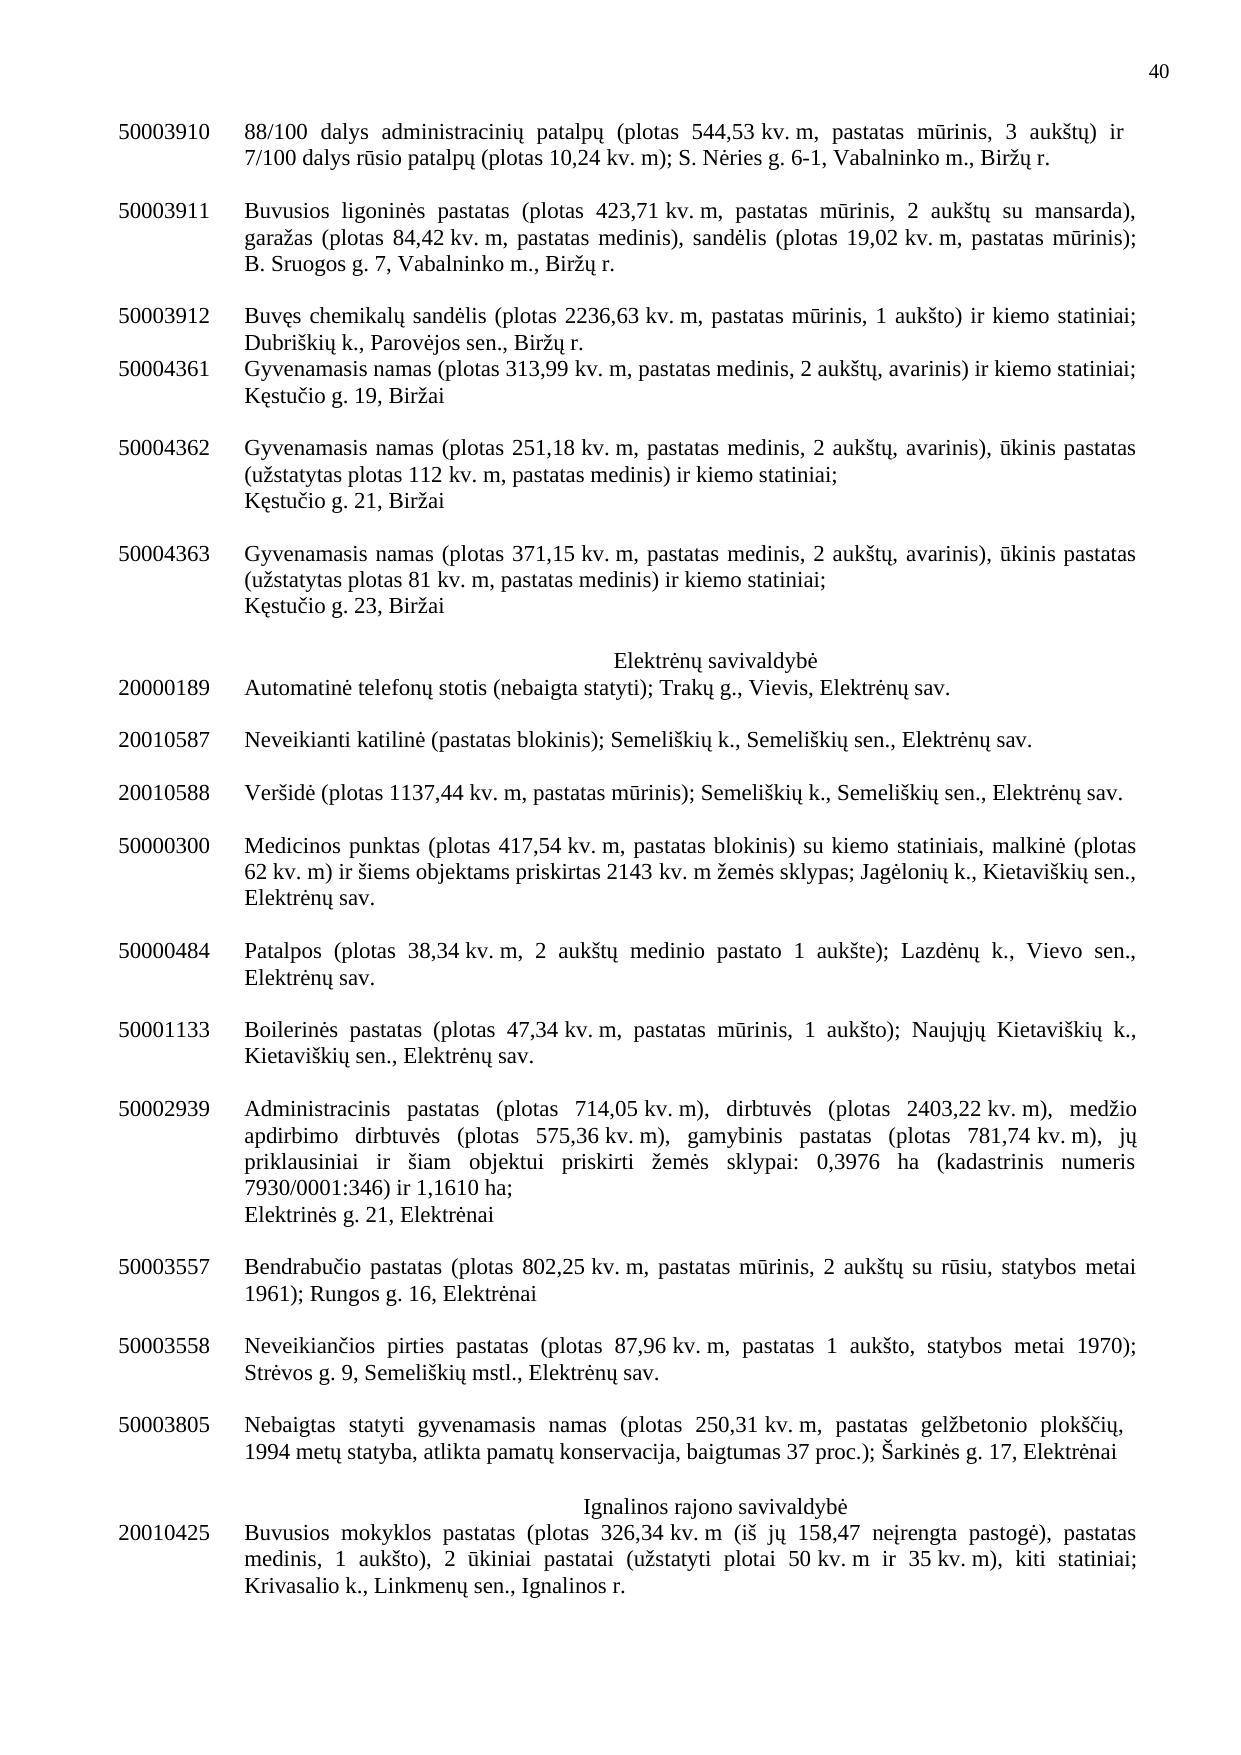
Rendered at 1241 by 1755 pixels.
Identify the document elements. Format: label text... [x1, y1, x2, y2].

table_cell [1163, 937, 1178, 990]
table_cell [1193, 540, 1198, 619]
table_cell 20000189 [101, 674, 233, 700]
table_cell [1178, 832, 1192, 911]
table_cell [1193, 355, 1198, 408]
table_cell [1178, 434, 1192, 513]
table_cell [1163, 355, 1178, 408]
table_cell Patalpos (plotas 38,34 kv. m, 2 aukštų medinio pastato 1 aukšte); Lazdėnų k., Vievo sen., Elektrėnų sav. [233, 937, 1148, 990]
table_cell 50004361 [101, 355, 233, 408]
table_cell [1148, 1095, 1163, 1227]
table_cell [101, 1227, 1198, 1253]
table_cell [101, 990, 1198, 1016]
table_cell 50003911 [101, 197, 233, 276]
table_cell [1148, 726, 1163, 753]
table_cell [1148, 1016, 1163, 1069]
table_cell 50003912 [101, 303, 233, 355]
table_cell [1178, 303, 1192, 355]
table_cell [101, 647, 233, 674]
table_cell [1193, 1095, 1198, 1227]
table_cell [101, 1306, 1198, 1332]
table_cell [1193, 434, 1198, 513]
table_cell [101, 1493, 233, 1519]
table_cell [1163, 1016, 1178, 1069]
table_cell [1148, 779, 1163, 805]
table_cell 88/100 dalys administracinių patalpų (plotas 544,53 kv. m, pastatas mūrinis, 3 aukštų) ir 7/100 dalys rūsio patalpų (plotas 10,24 kv. m); S. Nėries g. 6-1, Vabalninko m., Biržų r. [233, 118, 1148, 171]
table_cell [1148, 197, 1163, 276]
table_cell [1178, 779, 1192, 805]
table_cell 50002939 [101, 1095, 233, 1227]
table_cell 50003557 [101, 1254, 233, 1306]
table_cell [1148, 1254, 1163, 1306]
table_cell [1193, 1016, 1198, 1069]
table_cell [1193, 674, 1198, 700]
table_cell [1193, 118, 1198, 171]
table_cell [1163, 118, 1178, 171]
table_cell 50001133 [101, 1016, 233, 1069]
table_cell [1178, 197, 1192, 276]
table_cell [101, 408, 1198, 434]
table_cell [1178, 937, 1192, 990]
table_cell [1178, 355, 1192, 408]
table_cell [1148, 118, 1163, 171]
table_cell 20010587 [101, 726, 233, 753]
table_cell [1178, 674, 1192, 700]
table_cell [1148, 937, 1163, 990]
table_cell [101, 171, 1198, 197]
table_cell [1178, 1333, 1192, 1385]
table_cell 20010425 [101, 1519, 233, 1598]
table_cell [101, 805, 1198, 832]
table_cell 50004363 [101, 540, 233, 619]
table_cell [101, 700, 1198, 726]
table_cell [1148, 1412, 1163, 1464]
table_cell Buvęs chemikalų sandėlis (plotas 2236,63 kv. m, pastatas mūrinis, 1 aukšto) ir kiemo statiniai; Dubriškių k., Parovėjos sen., Biržų r. [233, 303, 1148, 355]
table_cell Gyvenamasis namas (plotas 313,99 kv. m, pastatas medinis, 2 aukštų, avarinis) ir kiemo statiniai; Kęstučio g. 19, Biržai [233, 355, 1148, 408]
table_cell Gyvenamasis namas (plotas 371,15 kv. m, pastatas medinis, 2 aukštų, avarinis), ūkinis pastatas (užstatytas plotas 81 kv. m, pastatas medinis) ir kiemo statiniai; Kęstučio g. 23, Biržai [233, 540, 1148, 619]
table_cell Neveikiančios pirties pastatas (plotas 87,96 kv. m, pastatas 1 aukšto, statybos metai 1970); Strėvos g. 9, Semeliškių mstl., Elektrėnų sav. [233, 1333, 1148, 1385]
table_cell [1178, 1412, 1192, 1464]
table_cell Medicinos punktas (plotas 417,54 kv. m, pastatas blokinis) su kiemo statiniais, malkinė (plotas 62 kv. m) ir šiems objektams priskirtas 2143 kv. m žemės sklypas; Jagėlonių k., Kietaviškių sen., Elektrėnų sav. [233, 832, 1148, 911]
table_cell [1163, 726, 1178, 753]
table_cell [101, 911, 1198, 937]
table_cell [1148, 832, 1163, 911]
table_cell [1148, 355, 1163, 408]
table_cell [1178, 1519, 1192, 1598]
table_cell [101, 514, 1198, 540]
table_cell [1178, 1095, 1192, 1227]
table_cell [101, 276, 1198, 303]
table_cell [101, 753, 1198, 779]
table_cell [1193, 1333, 1198, 1385]
table_cell Administracinis pastatas (plotas 714,05 kv. m), dirbtuvės (plotas 2403,22 kv. m), medžio apdirbimo dirbtuvės (plotas 575,36 kv. m), gamybinis pastatas (plotas 781,74 kv. m), jų priklausiniai ir šiam objektui priskirti žemės sklypai: 0,3976 ha (kadastrinis numeris 7930/0001:346) ir 1,1610 ha; Elektrinės g. 21, Elektrėnai [233, 1095, 1148, 1227]
table_cell 50000300 [101, 832, 233, 911]
table_cell 50000484 [101, 937, 233, 990]
table_cell [1148, 540, 1163, 619]
table_cell [1163, 832, 1178, 911]
table_cell [1163, 1095, 1178, 1227]
table_cell [1148, 1519, 1163, 1598]
table_cell [1148, 674, 1163, 700]
table_cell [1193, 832, 1198, 911]
table_cell [1193, 1519, 1198, 1598]
table_cell 50004362 [101, 434, 233, 513]
table_cell [1148, 1333, 1163, 1385]
table_cell [1163, 674, 1178, 700]
table_cell 20010588 [101, 779, 233, 805]
table_cell Bendrabučio pastatas (plotas 802,25 kv. m, pastatas mūrinis, 2 aukštų su rūsiu, statybos metai 1961); Rungos g. 16, Elektrėnai [233, 1254, 1148, 1306]
table_cell [1148, 303, 1163, 355]
table_cell Buvusios ligoninės pastatas (plotas 423,71 kv. m, pastatas mūrinis, 2 aukštų su mansarda), garažas (plotas 84,42 kv. m, pastatas medinis), sandėlis (plotas 19,02 kv. m, pastatas mūrinis); B. Sruogos g. 7, Vabalninko m., Biržų r. [233, 197, 1148, 276]
table_cell 50003558 [101, 1333, 233, 1385]
table_cell Ignalinos rajono savivaldybė [233, 1493, 1198, 1519]
table_cell Neveikianti katilinė (pastatas blokinis); Semeliškių k., Semeliškių sen., Elektrėnų sav. [233, 726, 1148, 753]
table_cell [1178, 118, 1192, 171]
table_cell 50003805 [101, 1412, 233, 1464]
table_cell [1163, 1519, 1178, 1598]
table_cell [101, 1069, 1198, 1095]
table_cell Buvusios mokyklos pastatas (plotas 326,34 kv. m (iš jų 158,47 neįrengta pastogė), pastatas medinis, 1 aukšto), 2 ūkiniai pastatai (užstatyti plotai 50 kv. m ir 35 kv. m), kiti statiniai; Krivasalio k., Linkmenų sen., Ignalinos r. [233, 1519, 1148, 1598]
table_cell Boilerinės pastatas (plotas 47,34 kv. m, pastatas mūrinis, 1 aukšto); Naujųjų Kietaviškių k., Kietaviškių sen., Elektrėnų sav. [233, 1016, 1148, 1069]
table_cell Gyvenamasis namas (plotas 251,18 kv. m, pastatas medinis, 2 aukštų, avarinis), ūkinis pastatas (užstatytas plotas 112 kv. m, pastatas medinis) ir kiemo statiniai; Kęstučio g. 21, Biržai [233, 434, 1148, 513]
table_cell 50003910 [101, 118, 233, 171]
table_cell [1178, 1254, 1192, 1306]
table_cell [1148, 434, 1163, 513]
table_cell [1163, 197, 1178, 276]
table_cell [1163, 1412, 1178, 1464]
table_cell [1193, 303, 1198, 355]
table_cell [1163, 303, 1178, 355]
table_cell Elektrėnų savivaldybė [233, 647, 1198, 674]
table_cell [1193, 197, 1198, 276]
table_cell Veršidė (plotas 1137,44 kv. m, pastatas mūrinis); Semeliškių k., Semeliškių sen., Elektrėnų sav. [233, 779, 1148, 805]
table_cell Automatinė telefonų stotis (nebaigta statyti); Trakų g., Vievis, Elektrėnų sav. [233, 674, 1148, 700]
table_cell [1178, 540, 1192, 619]
table_cell [1178, 726, 1192, 753]
table_cell [101, 619, 1198, 645]
table_cell [101, 1598, 1198, 1624]
table_cell [1193, 726, 1198, 753]
table_cell [1178, 1016, 1192, 1069]
table_cell [1193, 937, 1198, 990]
table_cell [101, 1464, 1198, 1491]
table_cell [1163, 434, 1178, 513]
table_cell [1193, 779, 1198, 805]
table_cell [1163, 779, 1178, 805]
table_cell [1163, 1333, 1178, 1385]
table_cell [1163, 1254, 1178, 1306]
table_cell [1193, 1412, 1198, 1464]
table_cell [1193, 1254, 1198, 1306]
table_cell [101, 1385, 1198, 1412]
table_cell Nebaigtas statyti gyvenamasis namas (plotas 250,31 kv. m, pastatas gelžbetonio plokščių, 1994 metų statyba, atlikta pamatų konservacija, baigtumas 37 proc.); Šarkinės g. 17, Elektrėnai [233, 1412, 1148, 1464]
table_cell [1163, 540, 1178, 619]
